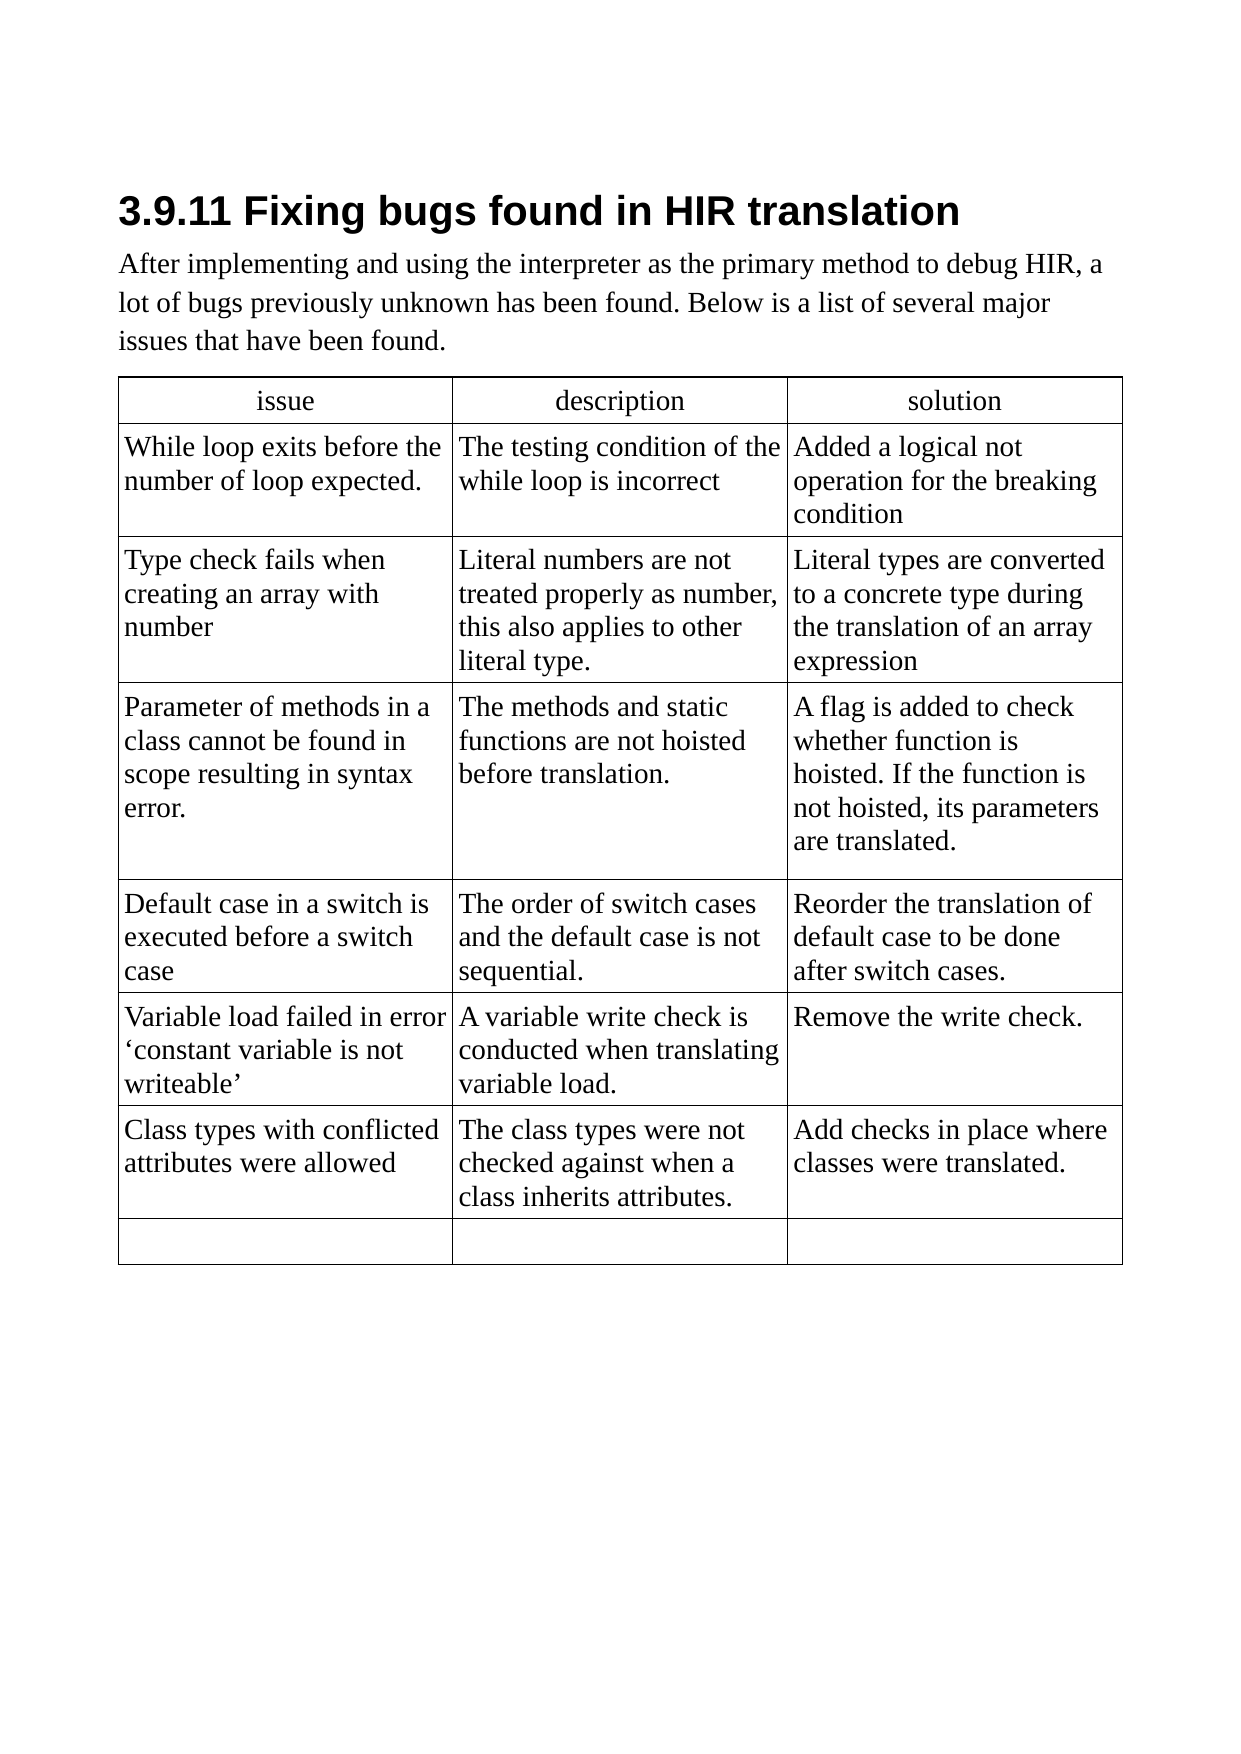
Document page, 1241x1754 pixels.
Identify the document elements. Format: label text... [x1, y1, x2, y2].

table_cell While loop exits before the number of loop expected. [119, 424, 452, 536]
table_cell The methods and static functions are not hoisted before translation. [453, 683, 787, 879]
table_cell Literal numbers are not treated properly as number, this also applies to other literal type. [453, 537, 787, 682]
table_cell Reorder the translation of default case to be done after switch cases. [788, 880, 1122, 992]
table_cell [453, 1219, 787, 1264]
table_cell [119, 1219, 452, 1264]
table_cell The class types were not checked against when a class inherits attributes. [453, 1106, 787, 1218]
table_header description [453, 378, 787, 422]
text After implementing and using the interpreter as the primary method to debug HIR, a lot of bugs previously unknown has been found. Below is a list of several major issues that have been found. [118, 246, 1122, 357]
table_cell A variable write check is conducted when translating variable load. [453, 993, 787, 1105]
table_cell [788, 1219, 1122, 1264]
subtitle 3.9.11 Fixing bugs found in HIR translation [118, 186, 1122, 234]
table_cell Class types with conflicted attributes were allowed [119, 1106, 452, 1218]
table_cell The testing condition of the while loop is incorrect [453, 424, 787, 536]
table_cell Default case in a switch is executed before a switch case [119, 880, 452, 992]
table_cell Variable load failed in error ‘constant variable is not writeable’ [119, 993, 452, 1105]
table_cell Parameter of methods in a class cannot be found in scope resulting in syntax error. [119, 683, 452, 879]
table_header solution [788, 378, 1122, 422]
table_cell Type check fails when creating an array with number [119, 537, 452, 682]
table_cell A flag is added to check whether function is hoisted. If the function is not hoisted, its parameters are translated. [788, 683, 1122, 879]
table_cell Literal types are converted to a concrete type during the translation of an array expression [788, 537, 1122, 682]
table_cell Remove the write check. [788, 993, 1122, 1105]
table_cell The order of switch cases and the default case is not sequential. [453, 880, 787, 992]
table_header issue [119, 378, 452, 422]
table_cell Add checks in place where classes were translated. [788, 1106, 1122, 1218]
table_cell Added a logical not operation for the breaking condition [788, 424, 1122, 536]
